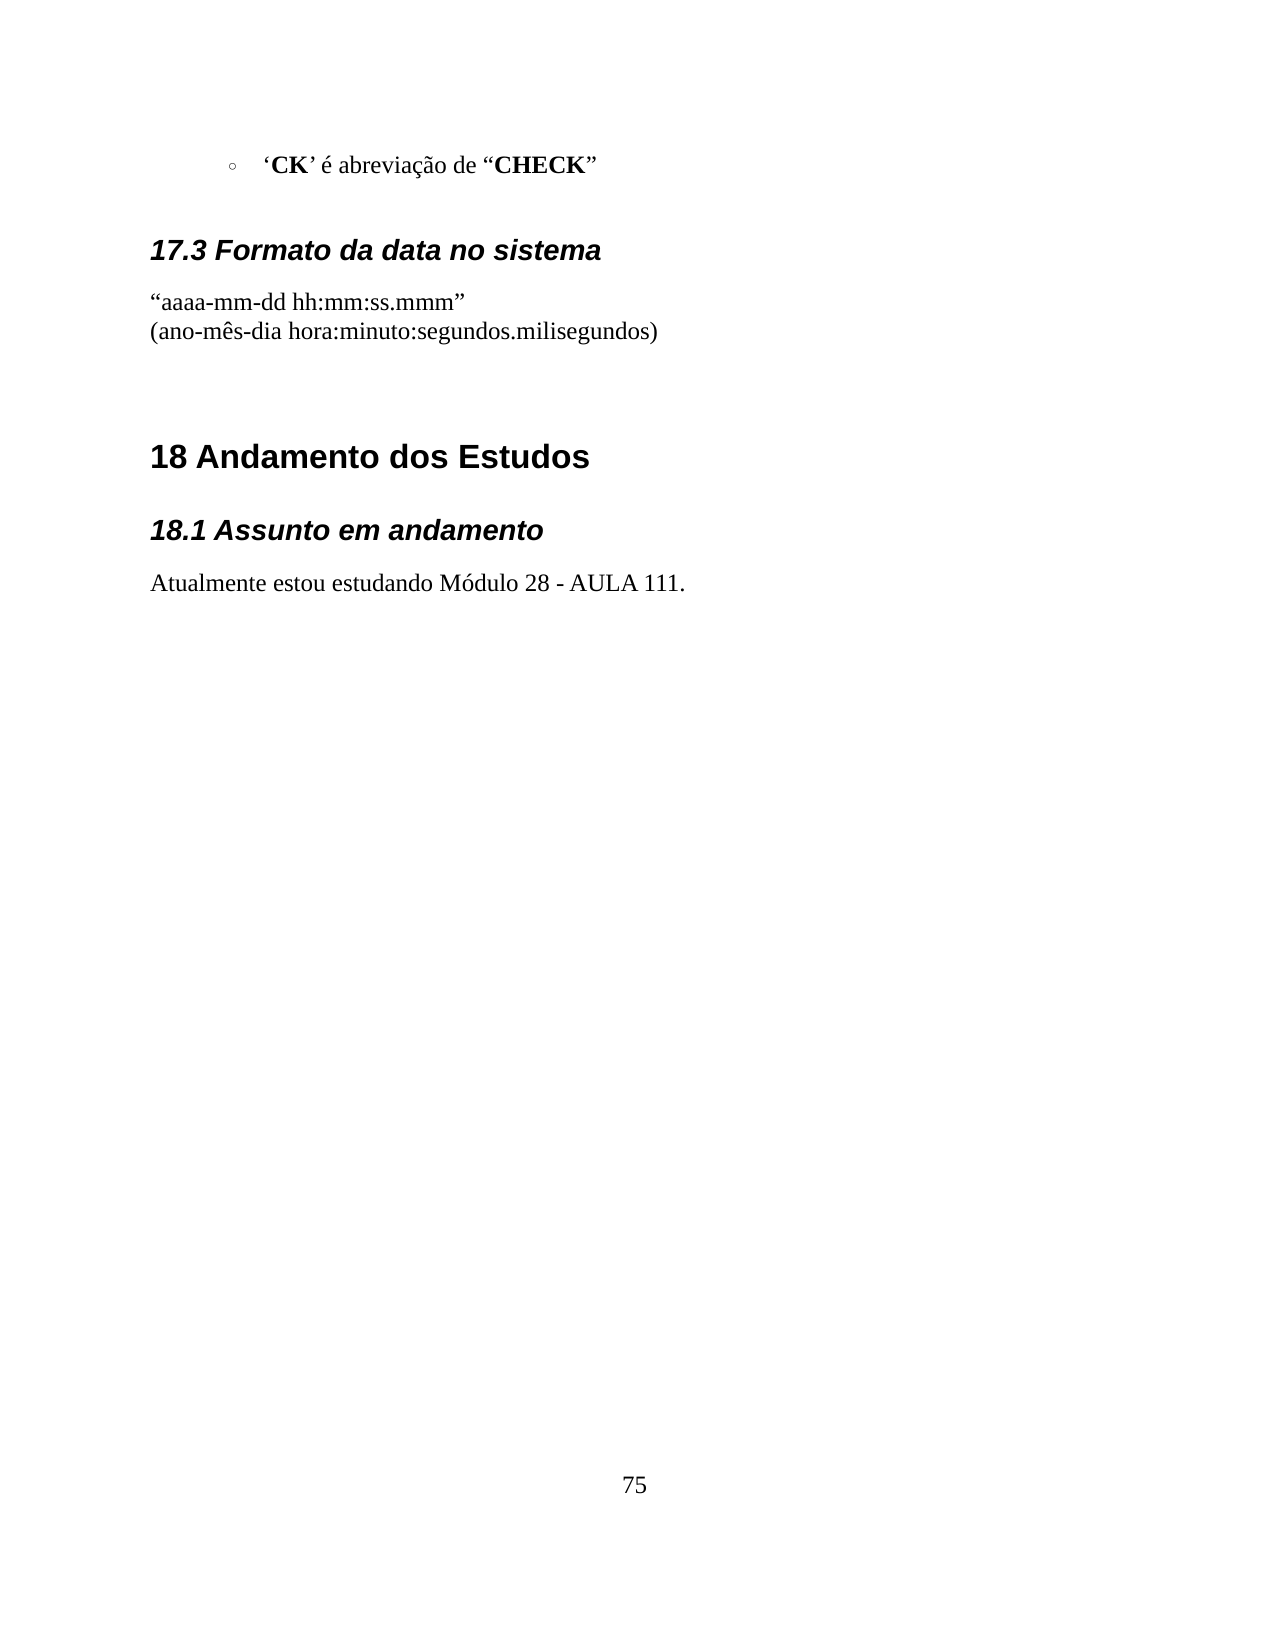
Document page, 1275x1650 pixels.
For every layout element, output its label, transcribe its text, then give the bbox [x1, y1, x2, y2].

text Atualmente estou estudando Módulo 28 - AULA 111. [150, 568, 1125, 625]
subtitle 18 Andamento dos Estudos [150, 436, 1125, 475]
subtitle 18.1 Assunto em andamento [150, 513, 1125, 546]
subtitle 17.3 Formato da data no sistema [150, 232, 1125, 266]
text “aaaa-mm-dd hh:mm:ss.mmm” (ano-mês-dia hora:minuto:segundos.milisegundos) [150, 287, 1125, 374]
list ‘CK’ é abreviação de “CHECK” [225, 150, 1125, 207]
